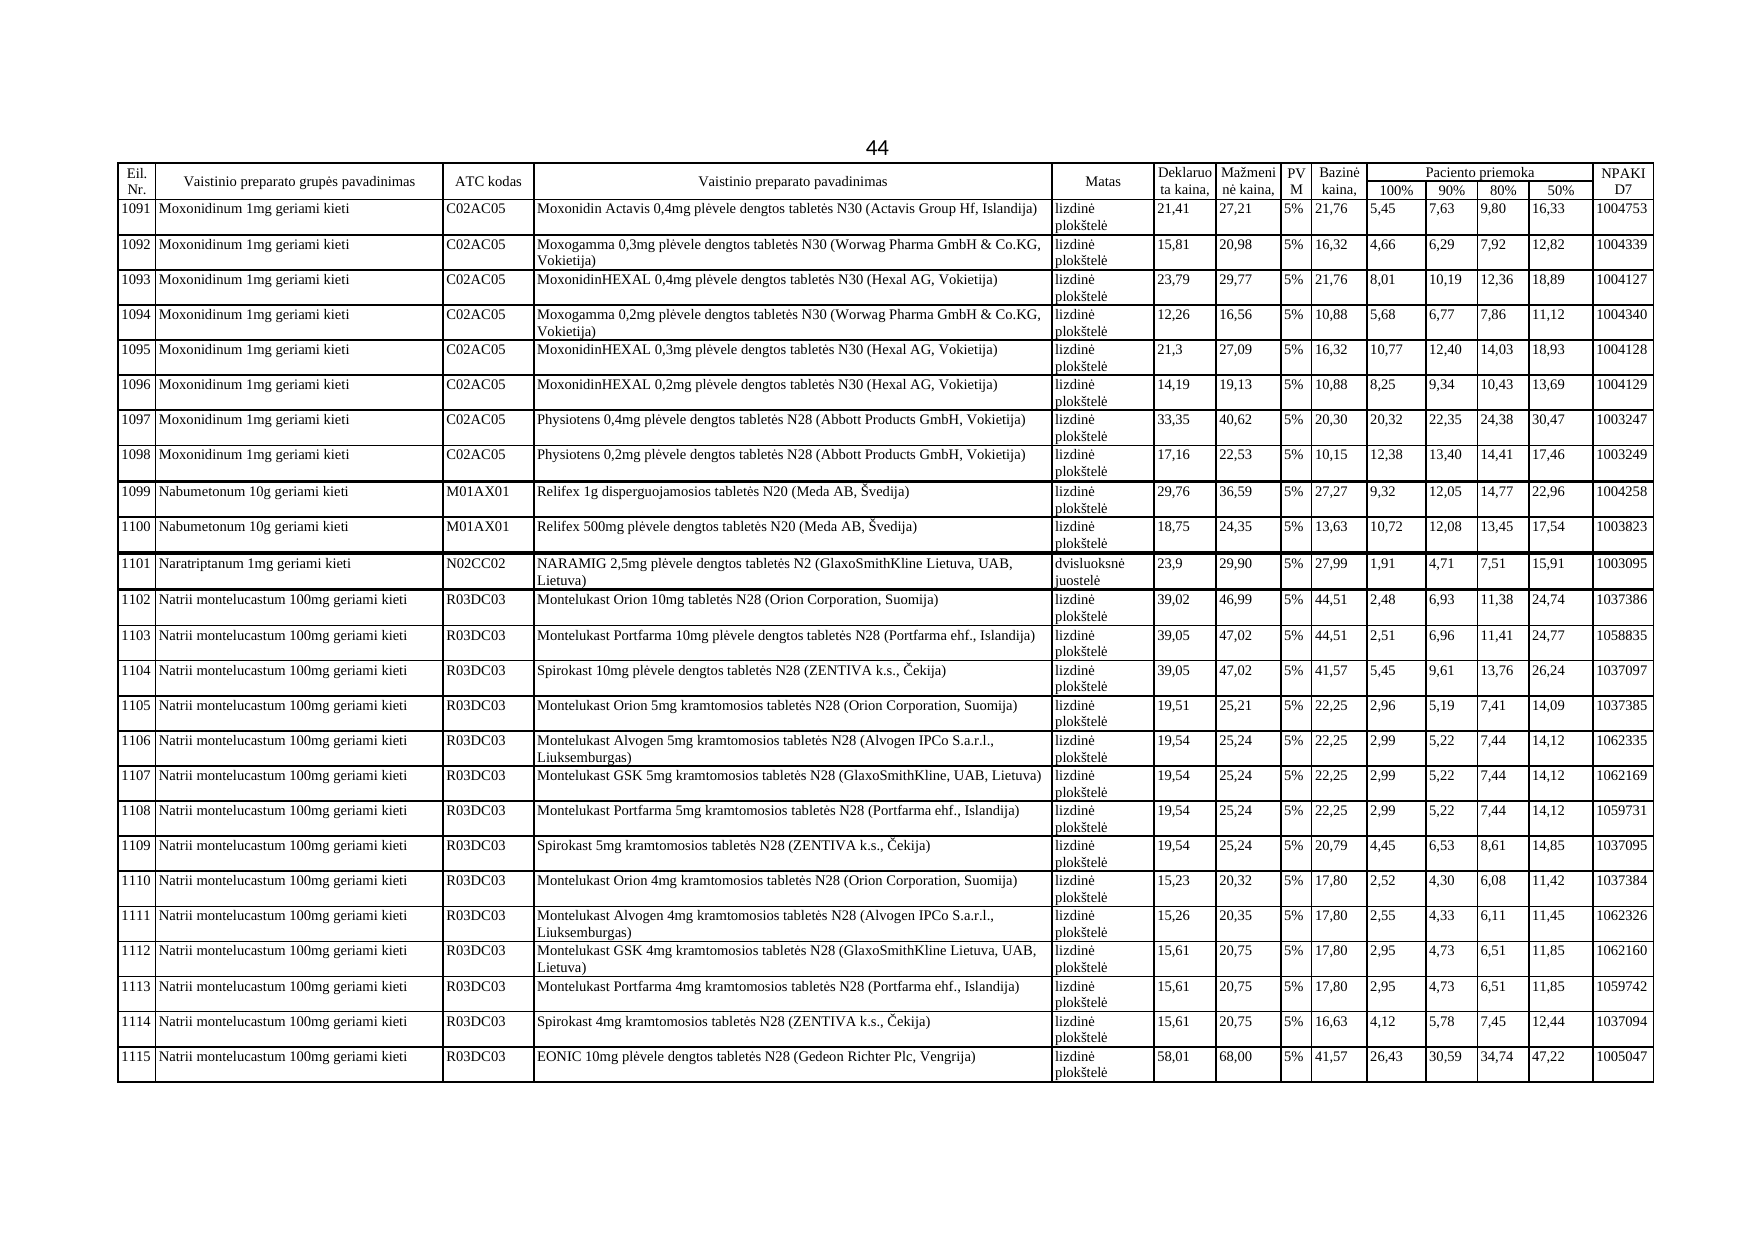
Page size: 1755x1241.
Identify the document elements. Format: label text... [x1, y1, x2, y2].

table_cell Natrii montelucastum 100mg geriami kieti [156, 697, 442, 730]
table_cell 6,51 [1478, 977, 1528, 1011]
table_cell 10,15 [1312, 446, 1366, 479]
table_cell 2,95 [1368, 942, 1425, 976]
table_cell 22,25 [1312, 732, 1366, 765]
table_header Eil. Nr. [119, 164, 155, 199]
table_cell C02AC05 [444, 411, 533, 444]
table_cell 1004258 [1594, 483, 1653, 516]
table_cell 5% [1282, 518, 1311, 551]
table_cell 1099 [119, 483, 155, 516]
table_cell 5% [1282, 767, 1311, 800]
table_cell 5,68 [1368, 306, 1425, 339]
table_cell 1091 [119, 200, 155, 234]
table_cell 13,69 [1530, 376, 1592, 409]
table_cell 1093 [119, 271, 155, 304]
table_cell 44,51 [1312, 626, 1366, 660]
table_cell 90% [1427, 182, 1477, 199]
table_cell 7,44 [1478, 732, 1528, 765]
table_cell 17,80 [1312, 942, 1366, 976]
table_cell 1098 [119, 446, 155, 479]
table_cell 20,30 [1312, 411, 1366, 444]
table_cell Natrii montelucastum 100mg geriami kieti [156, 942, 442, 976]
table_cell Montelukast Orion 5mg kramtomosios tabletės N28 (Orion Corporation, Suomija) [535, 697, 1051, 730]
table_cell 12,82 [1530, 236, 1592, 269]
table_cell R03DC03 [444, 802, 533, 835]
table_cell 1037386 [1594, 591, 1653, 625]
table_cell Natrii montelucastum 100mg geriami kieti [156, 802, 442, 835]
table_cell 5% [1282, 697, 1311, 730]
table_cell 58,01 [1155, 1048, 1215, 1081]
table_cell lizdinė plokštelė [1053, 661, 1153, 695]
table_cell 39,05 [1155, 626, 1215, 660]
table_cell N02CC02 [444, 555, 533, 588]
table_cell R03DC03 [444, 907, 533, 941]
table_header Vaistinio preparato pavadinimas [535, 164, 1051, 199]
table_cell 12,44 [1530, 1012, 1592, 1046]
table_cell 6,53 [1427, 837, 1477, 870]
table_cell 26,43 [1368, 1048, 1425, 1081]
table_cell 6,11 [1478, 907, 1528, 941]
table_cell 20,75 [1217, 942, 1280, 976]
table_cell 14,12 [1530, 732, 1592, 765]
table_cell 5% [1282, 942, 1311, 976]
table_cell C02AC05 [444, 271, 533, 304]
table_cell R03DC03 [444, 942, 533, 976]
table_cell 5% [1282, 907, 1311, 941]
table_cell 25,24 [1217, 837, 1280, 870]
table_cell 5% [1282, 626, 1311, 660]
table_cell 5,45 [1368, 661, 1425, 695]
table_cell lizdinė plokštelė [1053, 271, 1153, 304]
table_cell 1037384 [1594, 872, 1653, 906]
table_cell 11,42 [1530, 872, 1592, 906]
table_cell 13,63 [1312, 518, 1366, 551]
table_cell 1111 [119, 907, 155, 941]
table_cell R03DC03 [444, 872, 533, 906]
table_cell 15,61 [1155, 1012, 1215, 1046]
table_cell 20,32 [1368, 411, 1425, 444]
table_cell 30,59 [1427, 1048, 1477, 1081]
table_cell R03DC03 [444, 837, 533, 870]
table_cell lizdinė plokštelė [1053, 837, 1153, 870]
table_cell 10,43 [1478, 376, 1528, 409]
table_cell 15,61 [1155, 977, 1215, 1011]
table_cell C02AC05 [444, 306, 533, 339]
table_cell 23,79 [1155, 271, 1215, 304]
table_cell 8,25 [1368, 376, 1425, 409]
table_cell C02AC05 [444, 446, 533, 479]
table_cell 21,76 [1312, 271, 1366, 304]
table_cell 11,12 [1530, 306, 1592, 339]
table_cell 2,99 [1368, 732, 1425, 765]
table_cell 4,33 [1427, 907, 1477, 941]
table_cell lizdinė plokštelė [1053, 306, 1153, 339]
table_cell Relifex 500mg plėvele dengtos tabletės N20 (Meda AB, Švedija) [535, 518, 1051, 551]
table_cell lizdinė plokštelė [1053, 1012, 1153, 1046]
table_cell 24,38 [1478, 411, 1528, 444]
table_cell 20,79 [1312, 837, 1366, 870]
table_cell 1,91 [1368, 555, 1425, 588]
table_cell 19,51 [1155, 697, 1215, 730]
table_cell Natrii montelucastum 100mg geriami kieti [156, 1048, 442, 1081]
table_cell lizdinė plokštelė [1053, 200, 1153, 234]
table_header Deklaruota kaina, Lt [1155, 164, 1215, 199]
table_cell Spirokast 4mg kramtomosios tabletės N28 (ZENTIVA k.s., Čekija) [535, 1012, 1051, 1046]
table_cell 14,19 [1155, 376, 1215, 409]
table_cell C02AC05 [444, 341, 533, 374]
table_cell 21,3 [1155, 341, 1215, 374]
table_cell 1062326 [1594, 907, 1653, 941]
table_cell 12,26 [1155, 306, 1215, 339]
table_cell 15,91 [1530, 555, 1592, 588]
table_cell 9,80 [1478, 200, 1528, 234]
table_cell 16,32 [1312, 341, 1366, 374]
table_cell lizdinė plokštelė [1053, 626, 1153, 660]
table_cell lizdinė plokštelė [1053, 376, 1153, 409]
table_cell 1102 [119, 591, 155, 625]
table_cell EONIC 10mg plėvele dengtos tabletės N28 (Gedeon Richter Plc, Vengrija) [535, 1048, 1051, 1081]
table_cell 22,25 [1312, 802, 1366, 835]
table_cell 1004127 [1594, 271, 1653, 304]
table_cell Moxonidinum 1mg geriami kieti [156, 446, 442, 479]
table_cell 17,80 [1312, 977, 1366, 1011]
table_cell 11,41 [1478, 626, 1528, 660]
table_cell 39,05 [1155, 661, 1215, 695]
table_cell 22,96 [1530, 483, 1592, 516]
table_cell 1003823 [1594, 518, 1653, 551]
table_header Bazinė kaina, Lt [1312, 164, 1366, 199]
table_cell 1037094 [1594, 1012, 1653, 1046]
table_cell 47,22 [1530, 1048, 1592, 1081]
table_cell 7,44 [1478, 802, 1528, 835]
table_cell 7,44 [1478, 767, 1528, 800]
table_cell lizdinė plokštelė [1053, 446, 1153, 479]
table_cell 1103 [119, 626, 155, 660]
table_cell 1113 [119, 977, 155, 1011]
table_header ATC kodas [444, 164, 533, 199]
table_cell 1094 [119, 306, 155, 339]
table_cell Moxonidinum 1mg geriami kieti [156, 200, 442, 234]
table_cell 1104 [119, 661, 155, 695]
table_cell 21,41 [1155, 200, 1215, 234]
table_cell lizdinė plokštelė [1053, 1048, 1153, 1081]
table_cell lizdinė plokštelė [1053, 591, 1153, 625]
table_cell 27,27 [1312, 483, 1366, 516]
table_cell 5,78 [1427, 1012, 1477, 1046]
table_cell 17,46 [1530, 446, 1592, 479]
table_cell 19,54 [1155, 732, 1215, 765]
table_cell R03DC03 [444, 1012, 533, 1046]
table_cell lizdinė plokštelė [1053, 236, 1153, 269]
table_cell Nabumetonum 10g geriami kieti [156, 483, 442, 516]
table_cell 20,75 [1217, 977, 1280, 1011]
table_header NPAKID7 [1594, 164, 1653, 199]
table_cell 1004339 [1594, 236, 1653, 269]
table_cell 1004340 [1594, 306, 1653, 339]
table_cell 34,74 [1478, 1048, 1528, 1081]
table_cell 22,25 [1312, 767, 1366, 800]
table_cell 1106 [119, 732, 155, 765]
table_cell 36,59 [1217, 483, 1280, 516]
table_cell 25,21 [1217, 697, 1280, 730]
table_cell 5,22 [1427, 802, 1477, 835]
table_cell M01AX01 [444, 518, 533, 551]
table_cell Moxonidin Actavis 0,4mg plėvele dengtos tabletės N30 (Actavis Group Hf, Islandija) [535, 200, 1051, 234]
table_cell Montelukast Portfarma 5mg kramtomosios tabletės N28 (Portfarma ehf., Islandija) [535, 802, 1051, 835]
table_cell 47,02 [1217, 661, 1280, 695]
table_cell 2,96 [1368, 697, 1425, 730]
table_cell 19,54 [1155, 837, 1215, 870]
table_cell 41,57 [1312, 661, 1366, 695]
table_cell lizdinė plokštelė [1053, 907, 1153, 941]
table_cell 24,35 [1217, 518, 1280, 551]
table_cell 13,45 [1478, 518, 1528, 551]
table_cell 4,45 [1368, 837, 1425, 870]
table_cell 12,38 [1368, 446, 1425, 479]
table_cell Spirokast 5mg kramtomosios tabletės N28 (ZENTIVA k.s., Čekija) [535, 837, 1051, 870]
table_cell 11,85 [1530, 977, 1592, 1011]
table_cell Spirokast 10mg plėvele dengtos tabletės N28 (ZENTIVA k.s., Čekija) [535, 661, 1051, 695]
table_cell 1114 [119, 1012, 155, 1046]
table_cell 1095 [119, 341, 155, 374]
table_cell 1003247 [1594, 411, 1653, 444]
table_cell R03DC03 [444, 767, 533, 800]
table_cell 5% [1282, 732, 1311, 765]
table_cell 40,62 [1217, 411, 1280, 444]
table_cell 1004753 [1594, 200, 1653, 234]
table_cell R03DC03 [444, 591, 533, 625]
table_cell lizdinė plokštelė [1053, 483, 1153, 516]
table_cell R03DC03 [444, 626, 533, 660]
table_cell Moxogamma 0,2mg plėvele dengtos tabletės N30 (Worwag Pharma GmbH & Co.KG, Vokietija) [535, 306, 1051, 339]
table_cell 16,56 [1217, 306, 1280, 339]
table_cell 5% [1282, 376, 1311, 409]
table_cell 4,73 [1427, 977, 1477, 1011]
table_cell Natrii montelucastum 100mg geriami kieti [156, 767, 442, 800]
table_cell 4,30 [1427, 872, 1477, 906]
table_header Vaistinio preparato grupės pavadinimas [156, 164, 442, 199]
table_cell Montelukast GSK 5mg kramtomosios tabletės N28 (GlaxoSmithKline, UAB, Lietuva) [535, 767, 1051, 800]
table_cell 15,23 [1155, 872, 1215, 906]
table_cell Physiotens 0,4mg plėvele dengtos tabletės N28 (Abbott Products GmbH, Vokietija) [535, 411, 1051, 444]
table_cell 5% [1282, 341, 1311, 374]
table_cell 20,98 [1217, 236, 1280, 269]
table_cell Natrii montelucastum 100mg geriami kieti [156, 591, 442, 625]
table_cell 7,86 [1478, 306, 1528, 339]
table_cell 10,19 [1427, 271, 1477, 304]
table_cell 10,88 [1312, 306, 1366, 339]
table_cell 80% [1478, 182, 1528, 199]
table_cell 2,99 [1368, 802, 1425, 835]
table_cell 15,81 [1155, 236, 1215, 269]
table_cell 4,71 [1427, 555, 1477, 588]
table_cell 5% [1282, 411, 1311, 444]
table_cell 5% [1282, 591, 1311, 625]
table_cell MoxonidinHEXAL 0,2mg plėvele dengtos tabletės N30 (Hexal AG, Vokietija) [535, 376, 1051, 409]
table_cell 2,52 [1368, 872, 1425, 906]
table_cell 1059742 [1594, 977, 1653, 1011]
table_cell 2,55 [1368, 907, 1425, 941]
table_cell C02AC05 [444, 236, 533, 269]
table_cell 18,75 [1155, 518, 1215, 551]
table_cell R03DC03 [444, 977, 533, 1011]
table_cell 25,24 [1217, 767, 1280, 800]
table_cell 5% [1282, 446, 1311, 479]
table_cell 1062169 [1594, 767, 1653, 800]
table_cell Natrii montelucastum 100mg geriami kieti [156, 977, 442, 1011]
table_cell lizdinė plokštelė [1053, 341, 1153, 374]
table_cell 14,85 [1530, 837, 1592, 870]
table_cell 1003095 [1594, 555, 1653, 588]
table_cell Moxonidinum 1mg geriami kieti [156, 411, 442, 444]
table_cell R03DC03 [444, 732, 533, 765]
table_cell 6,29 [1427, 236, 1477, 269]
table_cell Montelukast Portfarma 4mg kramtomosios tabletės N28 (Portfarma ehf., Islandija) [535, 977, 1051, 1011]
table_cell 1004129 [1594, 376, 1653, 409]
table_cell 29,77 [1217, 271, 1280, 304]
table_cell Moxonidinum 1mg geriami kieti [156, 271, 442, 304]
table_cell 22,25 [1312, 697, 1366, 730]
table_cell 100% [1368, 182, 1425, 199]
table_cell 16,63 [1312, 1012, 1366, 1046]
table_cell Moxogamma 0,3mg plėvele dengtos tabletės N30 (Worwag Pharma GmbH & Co.KG, Vokietija) [535, 236, 1051, 269]
table_cell Nabumetonum 10g geriami kieti [156, 518, 442, 551]
table_cell 5% [1282, 837, 1311, 870]
table_cell R03DC03 [444, 1048, 533, 1081]
table_cell 26,24 [1530, 661, 1592, 695]
table_cell 5,22 [1427, 732, 1477, 765]
table_cell 6,08 [1478, 872, 1528, 906]
table_cell 4,12 [1368, 1012, 1425, 1046]
table_cell Moxonidinum 1mg geriami kieti [156, 341, 442, 374]
table_cell Relifex 1g disperguojamosios tabletės N20 (Meda AB, Švedija) [535, 483, 1051, 516]
table_cell 13,40 [1427, 446, 1477, 479]
table_cell 7,41 [1478, 697, 1528, 730]
table_cell Natrii montelucastum 100mg geriami kieti [156, 872, 442, 906]
table_cell MoxonidinHEXAL 0,4mg plėvele dengtos tabletės N30 (Hexal AG, Vokietija) [535, 271, 1051, 304]
table_cell 29,90 [1217, 555, 1280, 588]
table_cell 5% [1282, 271, 1311, 304]
table_cell lizdinė plokštelė [1053, 411, 1153, 444]
table_header Paciento priemoka [1368, 164, 1592, 180]
table_cell Moxonidinum 1mg geriami kieti [156, 376, 442, 409]
table_cell 15,61 [1155, 942, 1215, 976]
table_cell 4,73 [1427, 942, 1477, 976]
table_cell 14,12 [1530, 767, 1592, 800]
table_cell lizdinė plokštelė [1053, 732, 1153, 765]
table_cell 5% [1282, 661, 1311, 695]
table_cell 9,34 [1427, 376, 1477, 409]
table_cell Natrii montelucastum 100mg geriami kieti [156, 907, 442, 941]
table_cell 30,47 [1530, 411, 1592, 444]
table_cell 1096 [119, 376, 155, 409]
table_cell 10,72 [1368, 518, 1425, 551]
table_cell 14,41 [1478, 446, 1528, 479]
table_cell 6,51 [1478, 942, 1528, 976]
table_cell 5% [1282, 306, 1311, 339]
table_cell lizdinė plokštelė [1053, 802, 1153, 835]
table_cell 11,38 [1478, 591, 1528, 625]
table_cell 12,36 [1478, 271, 1528, 304]
table_cell 21,76 [1312, 200, 1366, 234]
table_cell 47,02 [1217, 626, 1280, 660]
table_cell 1037385 [1594, 697, 1653, 730]
table_cell Montelukast Alvogen 4mg kramtomosios tabletės N28 (Alvogen IPCo S.a.r.l., Liuksemburgas) [535, 907, 1051, 941]
table_cell 14,03 [1478, 341, 1528, 374]
table_cell 5% [1282, 802, 1311, 835]
table_cell 29,76 [1155, 483, 1215, 516]
table_cell 6,77 [1427, 306, 1477, 339]
table_cell 18,89 [1530, 271, 1592, 304]
table_cell 17,16 [1155, 446, 1215, 479]
table_cell 16,32 [1312, 236, 1366, 269]
table_cell 5% [1282, 200, 1311, 234]
table_cell 2,95 [1368, 977, 1425, 1011]
table_cell 39,02 [1155, 591, 1215, 625]
table_cell lizdinė plokštelė [1053, 977, 1153, 1011]
table_cell 1105 [119, 697, 155, 730]
table_cell Montelukast GSK 4mg kramtomosios tabletės N28 (GlaxoSmithKline Lietuva, UAB, Lietuva) [535, 942, 1051, 976]
table_cell 5% [1282, 236, 1311, 269]
table_cell Moxonidinum 1mg geriami kieti [156, 306, 442, 339]
table_cell 1107 [119, 767, 155, 800]
table_cell MoxonidinHEXAL 0,3mg plėvele dengtos tabletės N30 (Hexal AG, Vokietija) [535, 341, 1051, 374]
table_cell Natrii montelucastum 100mg geriami kieti [156, 1012, 442, 1046]
table_cell C02AC05 [444, 200, 533, 234]
table_cell 1062160 [1594, 942, 1653, 976]
table_cell Montelukast Alvogen 5mg kramtomosios tabletės N28 (Alvogen IPCo S.a.r.l., Liuksemburgas) [535, 732, 1051, 765]
table_header Mažmeninė kaina, Lt [1217, 164, 1280, 199]
table_cell lizdinė plokštelė [1053, 518, 1153, 551]
table_cell 11,85 [1530, 942, 1592, 976]
table_cell 68,00 [1217, 1048, 1280, 1081]
table_cell M01AX01 [444, 483, 533, 516]
table_cell Montelukast Orion 4mg kramtomosios tabletės N28 (Orion Corporation, Suomija) [535, 872, 1051, 906]
table_cell 10,88 [1312, 376, 1366, 409]
table_cell 16,33 [1530, 200, 1592, 234]
table_cell Moxonidinum 1mg geriami kieti [156, 236, 442, 269]
table_cell 1058835 [1594, 626, 1653, 660]
table_cell 5% [1282, 1012, 1311, 1046]
table_cell 20,32 [1217, 872, 1280, 906]
table_cell 7,63 [1427, 200, 1477, 234]
table_cell 12,40 [1427, 341, 1477, 374]
table_header PVM [1282, 164, 1311, 199]
table_cell 9,61 [1427, 661, 1477, 695]
table_cell 1005047 [1594, 1048, 1653, 1081]
table_cell 1059731 [1594, 802, 1653, 835]
table_cell 13,76 [1478, 661, 1528, 695]
table_cell 7,92 [1478, 236, 1528, 269]
table_cell 17,80 [1312, 907, 1366, 941]
table_cell 1097 [119, 411, 155, 444]
table_cell 14,77 [1478, 483, 1528, 516]
table_cell 1004128 [1594, 341, 1653, 374]
table_cell 25,24 [1217, 802, 1280, 835]
table_cell lizdinė plokštelė [1053, 767, 1153, 800]
table_cell 1110 [119, 872, 155, 906]
table_cell 7,51 [1478, 555, 1528, 588]
table_cell 27,09 [1217, 341, 1280, 374]
table_cell 5,19 [1427, 697, 1477, 730]
table_cell 8,61 [1478, 837, 1528, 870]
table_cell Physiotens 0,2mg plėvele dengtos tabletės N28 (Abbott Products GmbH, Vokietija) [535, 446, 1051, 479]
table_cell Natrii montelucastum 100mg geriami kieti [156, 732, 442, 765]
table_cell 46,99 [1217, 591, 1280, 625]
table_cell 1115 [119, 1048, 155, 1081]
table_cell 27,99 [1312, 555, 1366, 588]
table_cell Montelukast Portfarma 10mg plėvele dengtos tabletės N28 (Portfarma ehf., Islandija) [535, 626, 1051, 660]
table_cell 44,51 [1312, 591, 1366, 625]
table_cell 10,77 [1368, 341, 1425, 374]
table_cell 1037095 [1594, 837, 1653, 870]
table_cell 27,21 [1217, 200, 1280, 234]
table_cell 5,45 [1368, 200, 1425, 234]
table_cell 6,96 [1427, 626, 1477, 660]
table_cell 1092 [119, 236, 155, 269]
table_cell 22,35 [1427, 411, 1477, 444]
table_cell lizdinė plokštelė [1053, 942, 1153, 976]
table_cell 5% [1282, 977, 1311, 1011]
table_cell 17,54 [1530, 518, 1592, 551]
table_cell Natrii montelucastum 100mg geriami kieti [156, 626, 442, 660]
table_cell C02AC05 [444, 376, 533, 409]
table_cell 1003249 [1594, 446, 1653, 479]
table_cell 8,01 [1368, 271, 1425, 304]
table_cell 2,99 [1368, 767, 1425, 800]
table_cell 23,9 [1155, 555, 1215, 588]
table_cell 1101 [119, 555, 155, 588]
table_cell 17,80 [1312, 872, 1366, 906]
table_cell 14,09 [1530, 697, 1592, 730]
table_cell 20,75 [1217, 1012, 1280, 1046]
table_cell 24,77 [1530, 626, 1592, 660]
table_cell Montelukast Orion 10mg tabletės N28 (Orion Corporation, Suomija) [535, 591, 1051, 625]
table_header Matas [1053, 164, 1153, 199]
table_cell 18,93 [1530, 341, 1592, 374]
table_cell 1062335 [1594, 732, 1653, 765]
table_cell NARAMIG 2,5mg plėvele dengtos tabletės N2 (GlaxoSmithKline Lietuva, UAB, Lietuva) [535, 555, 1051, 588]
table_cell 14,12 [1530, 802, 1592, 835]
table_cell 19,54 [1155, 767, 1215, 800]
table_cell Naratriptanum 1mg geriami kieti [156, 555, 442, 588]
table_cell 1112 [119, 942, 155, 976]
table_cell 2,51 [1368, 626, 1425, 660]
table_cell 1108 [119, 802, 155, 835]
table_cell 19,54 [1155, 802, 1215, 835]
table_cell 4,66 [1368, 236, 1425, 269]
table_cell lizdinė plokštelė [1053, 872, 1153, 906]
table_cell Natrii montelucastum 100mg geriami kieti [156, 837, 442, 870]
table_cell 5% [1282, 483, 1311, 516]
table_cell 12,05 [1427, 483, 1477, 516]
table_cell 11,45 [1530, 907, 1592, 941]
table_cell 24,74 [1530, 591, 1592, 625]
table_cell 41,57 [1312, 1048, 1366, 1081]
table_cell R03DC03 [444, 697, 533, 730]
table_cell 1037097 [1594, 661, 1653, 695]
table_cell dvisluoksnė juostelė [1053, 555, 1153, 588]
table_cell Natrii montelucastum 100mg geriami kieti [156, 661, 442, 695]
table_cell 22,53 [1217, 446, 1280, 479]
table_cell 50% [1530, 182, 1592, 199]
table_cell 5% [1282, 872, 1311, 906]
table_cell 7,45 [1478, 1012, 1528, 1046]
table_cell 1109 [119, 837, 155, 870]
table_cell 19,13 [1217, 376, 1280, 409]
table_cell 1100 [119, 518, 155, 551]
table_cell 25,24 [1217, 732, 1280, 765]
table_cell 5,22 [1427, 767, 1477, 800]
table_cell 15,26 [1155, 907, 1215, 941]
table_cell 2,48 [1368, 591, 1425, 625]
table_cell 6,93 [1427, 591, 1477, 625]
table_cell R03DC03 [444, 661, 533, 695]
table_cell 5% [1282, 1048, 1311, 1081]
table_cell 12,08 [1427, 518, 1477, 551]
table_cell 5% [1282, 555, 1311, 588]
table_cell 33,35 [1155, 411, 1215, 444]
table_cell 9,32 [1368, 483, 1425, 516]
table_cell 20,35 [1217, 907, 1280, 941]
table_cell lizdinė plokštelė [1053, 697, 1153, 730]
